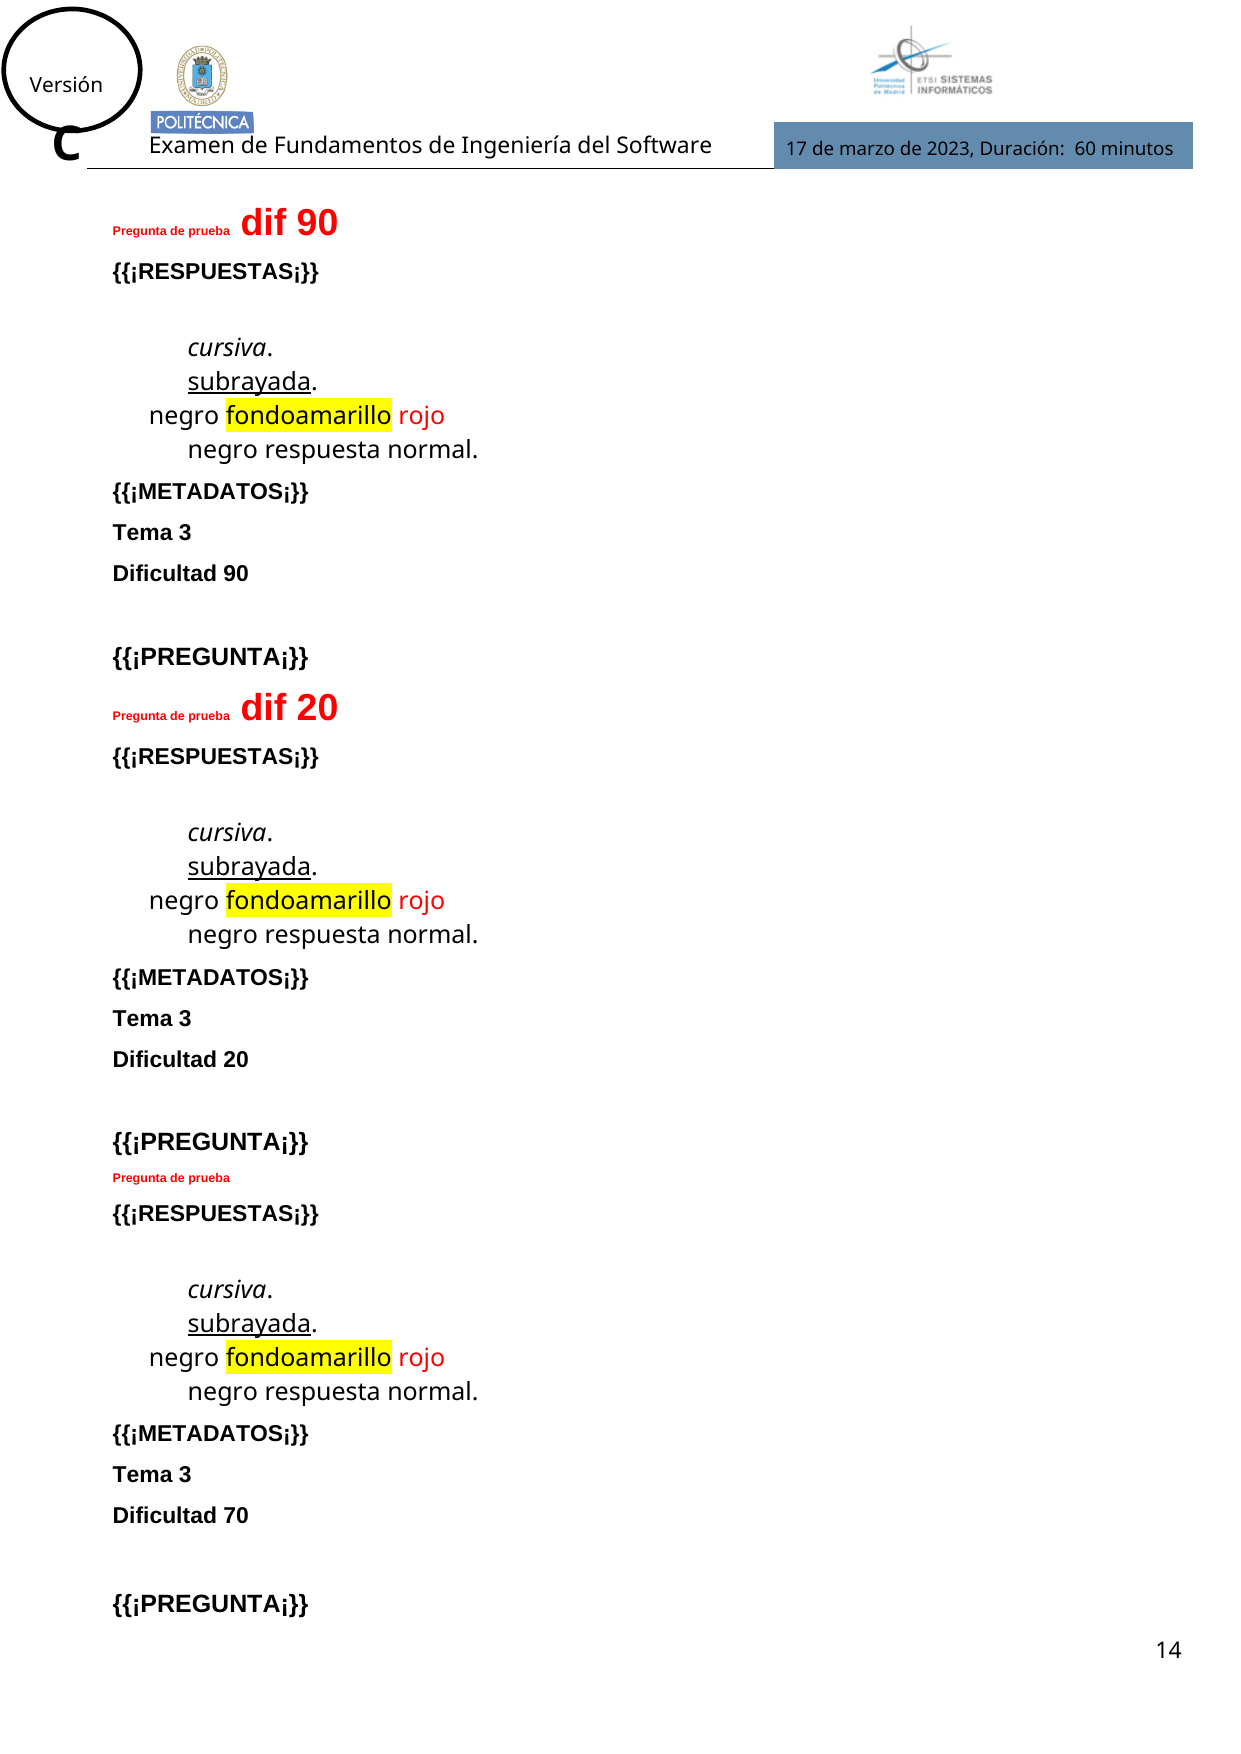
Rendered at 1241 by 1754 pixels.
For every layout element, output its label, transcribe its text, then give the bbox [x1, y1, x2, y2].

text negro fondoamarillo rojo [75, 883, 1181, 917]
text {{¡METADATOS¡}} [112, 1420, 1181, 1447]
text {{¡METADATOS¡}} [112, 964, 1181, 990]
text cursiva. [187, 329, 1181, 364]
text negro respuesta normal. [187, 917, 1181, 951]
text negro respuesta normal. [187, 1374, 1181, 1408]
text Pregunta de prueba dif 20 [112, 685, 1181, 728]
text {{¡PREGUNTA¡}} [112, 1589, 1181, 1618]
text negro fondoamarillo rojo [75, 1339, 1181, 1374]
text subrayada. [187, 849, 1181, 883]
text {{¡RESPUESTAS¡}} [112, 258, 1181, 284]
text negro respuesta normal. [187, 432, 1181, 466]
text Dificultad 70 [112, 1502, 1181, 1528]
text Pregunta de prueba dif 90 [112, 200, 1181, 243]
text subrayada. [187, 364, 1181, 398]
text Tema 3 [112, 1004, 1181, 1031]
text Dificultad 20 [112, 1046, 1181, 1072]
text Tema 3 [112, 1461, 1181, 1487]
text {{¡RESPUESTAS¡}} [112, 1200, 1181, 1226]
text cursiva. [187, 1271, 1181, 1306]
text cursiva. [187, 815, 1181, 849]
text Pregunta de prueba [112, 1171, 1181, 1185]
text Tema 3 [112, 519, 1181, 546]
text {{¡PREGUNTA¡}} [112, 642, 1181, 671]
text subrayada. [187, 1306, 1181, 1339]
text {{¡PREGUNTA¡}} [112, 1127, 1181, 1156]
text negro fondoamarillo rojo [75, 398, 1181, 432]
text {{¡METADATOS¡}} [112, 478, 1181, 505]
text Dificultad 90 [112, 560, 1181, 587]
text {{¡RESPUESTAS¡}} [112, 743, 1181, 769]
